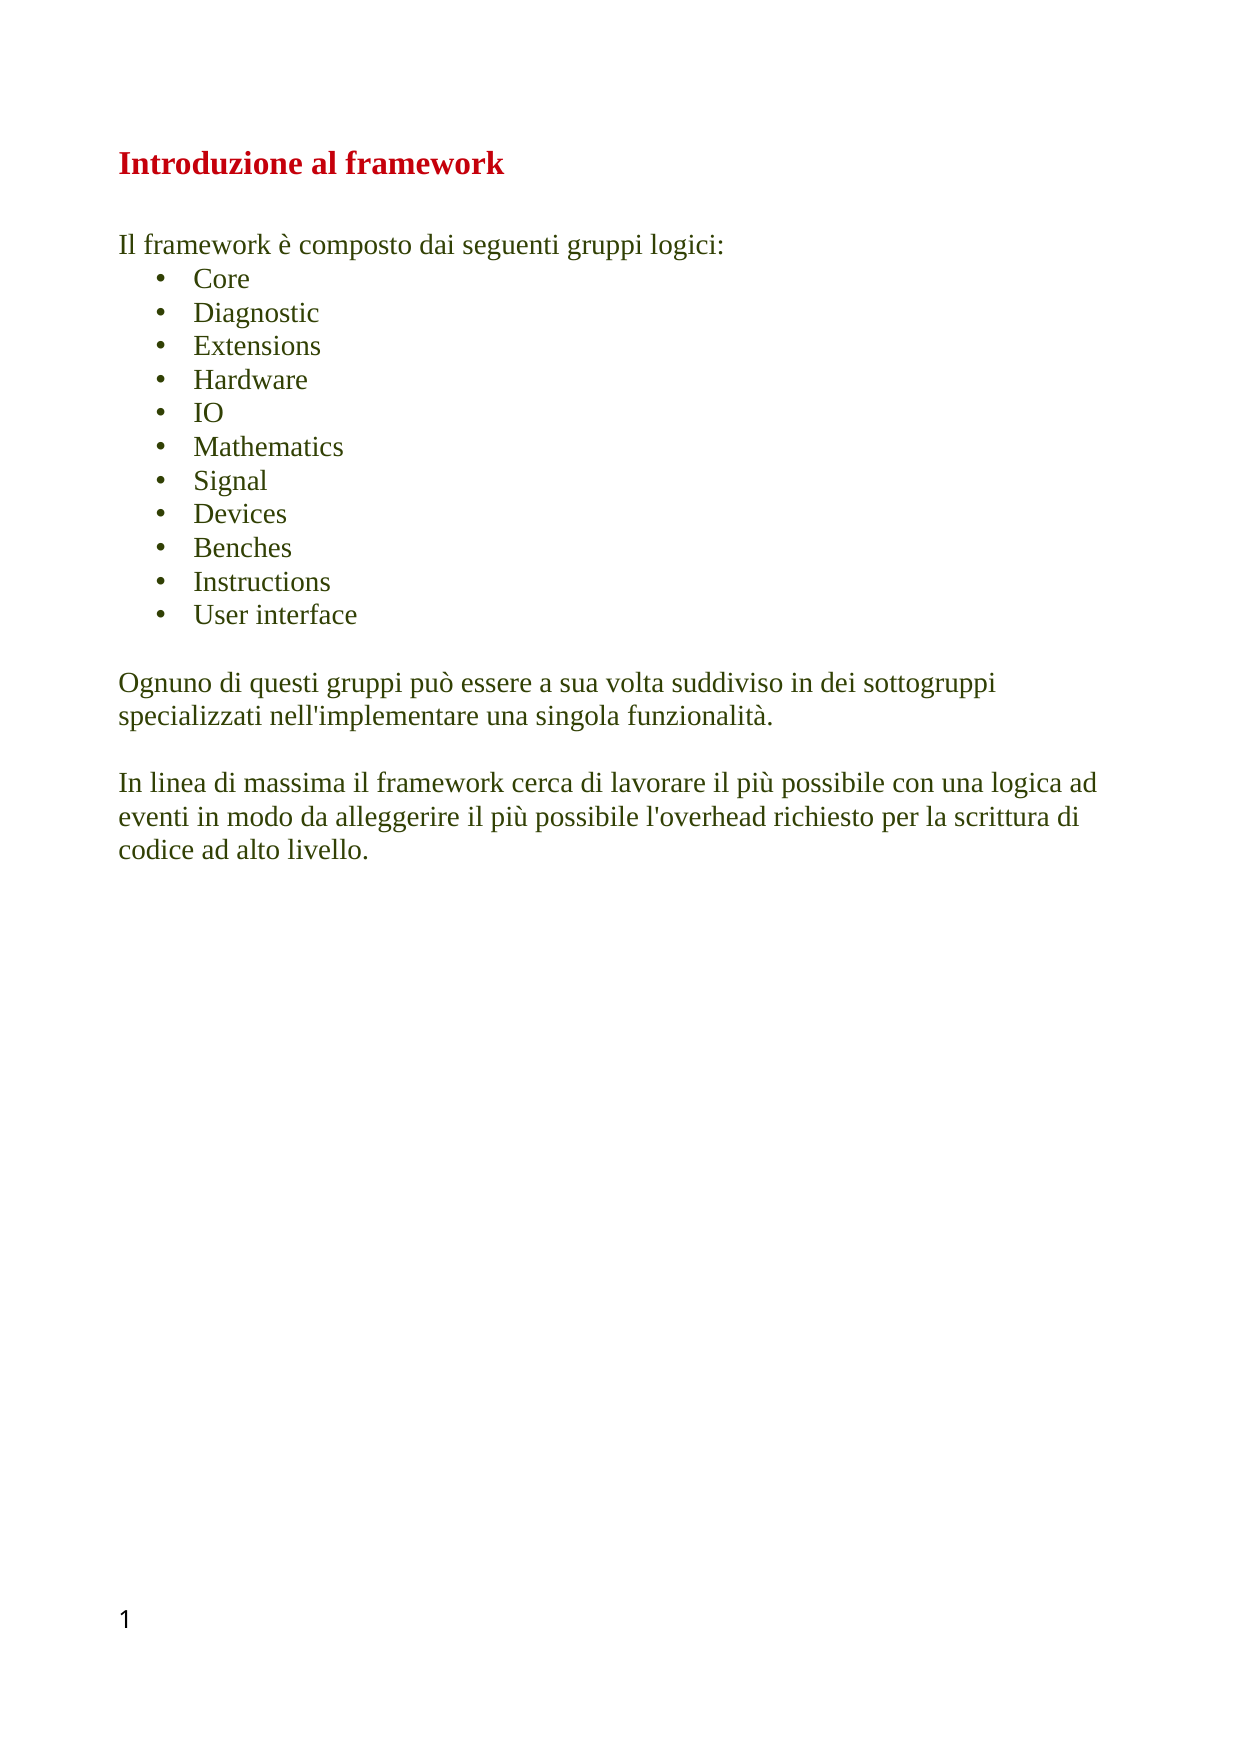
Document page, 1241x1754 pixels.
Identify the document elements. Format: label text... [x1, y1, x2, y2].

list Instructions [156, 564, 1122, 597]
list IO [156, 396, 1122, 429]
list Signal [156, 463, 1122, 497]
subtitle Introduzione al framework [118, 143, 1122, 181]
list Core [156, 261, 1122, 295]
list Mathematics [156, 429, 1122, 463]
list Diagnostic [156, 295, 1122, 328]
list Hardware [156, 362, 1122, 396]
list Devices [156, 497, 1122, 530]
text Ognuno di questi gruppi può essere a sua volta suddiviso in dei sottogruppi specializzati nell'implementare una singola funzionalità. [118, 665, 1122, 732]
text Il framework è composto dai seguenti gruppi logici: [118, 227, 1122, 261]
list Extensions [156, 328, 1122, 362]
list Benches [156, 530, 1122, 564]
text In linea di massima il framework cerca di lavorare il più possibile con una logica ad eventi in modo da alleggerire il più possibile l'overhead richiesto per la scrittura di codice ad alto livello. [118, 765, 1122, 866]
list User interface [156, 597, 1122, 631]
